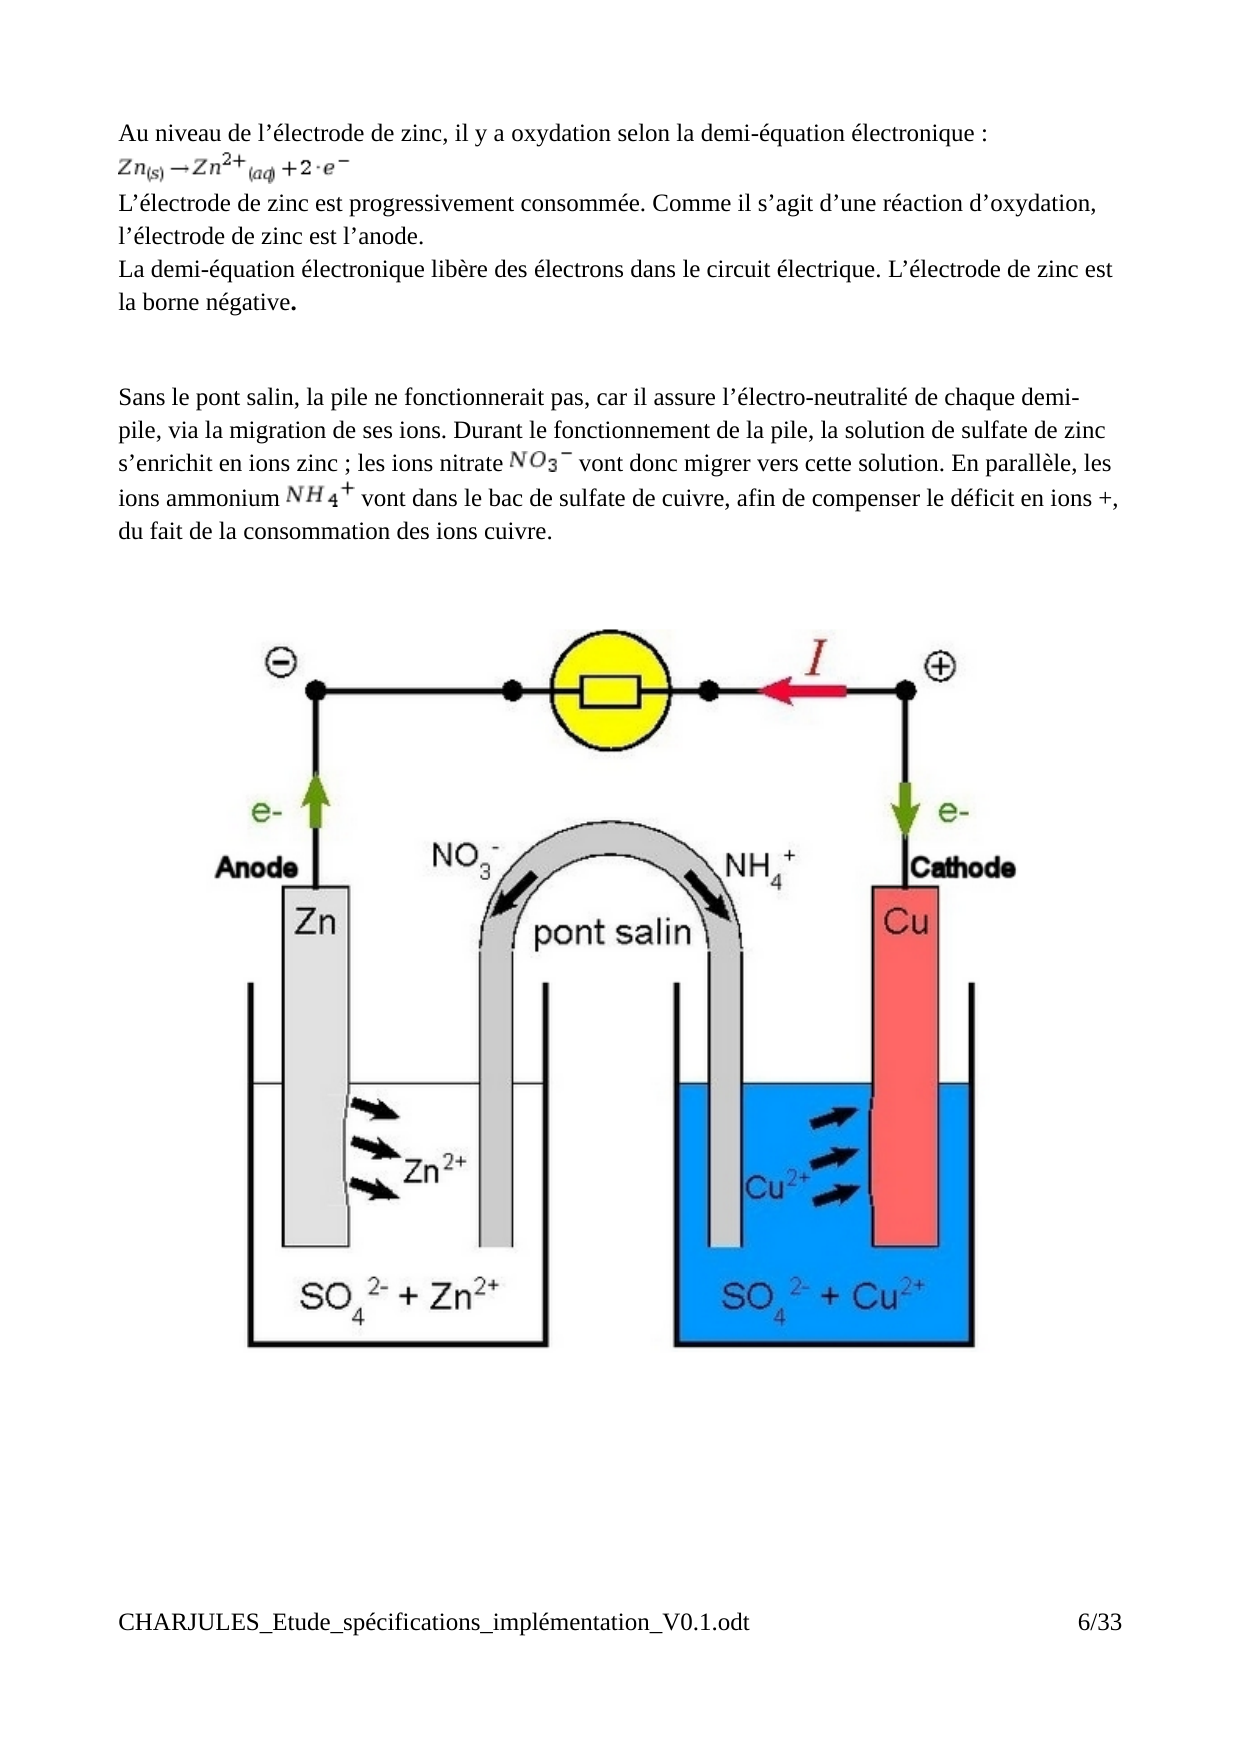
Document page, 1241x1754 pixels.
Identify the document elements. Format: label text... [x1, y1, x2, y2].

text Au niveau de l’électrode de zinc, il y a oxydation selon la demi-équation électronique : L’électrode de zinc est progressivement consommée. Comme il s’agit d’une réaction d’oxydation, l’électrode de zinc est l’anode. La demi-équation électronique libère des électrons dans le circuit électrique. L’électrode de zinc est la borne négative. [118, 118, 1122, 316]
text Sans le pont salin, la pile ne fonctionnerait pas, car il assure l’électro-neutralité de chaque demi-pile, via la migration de ses ions. Durant le fonctionnement de la pile, la solution de sulfate de zinc s’enrichit en ions zinc ; les ions nitrate vont donc migrer vers cette solution. En parallèle, les ions ammonium vont dans le bac de sulfate de cuivre, afin de compenser le déficit en ions +, du fait de la consommation des ions cuivre. [118, 382, 1122, 545]
picture [286, 481, 355, 507]
picture [118, 151, 350, 184]
picture [509, 451, 573, 472]
picture [200, 611, 1041, 1363]
